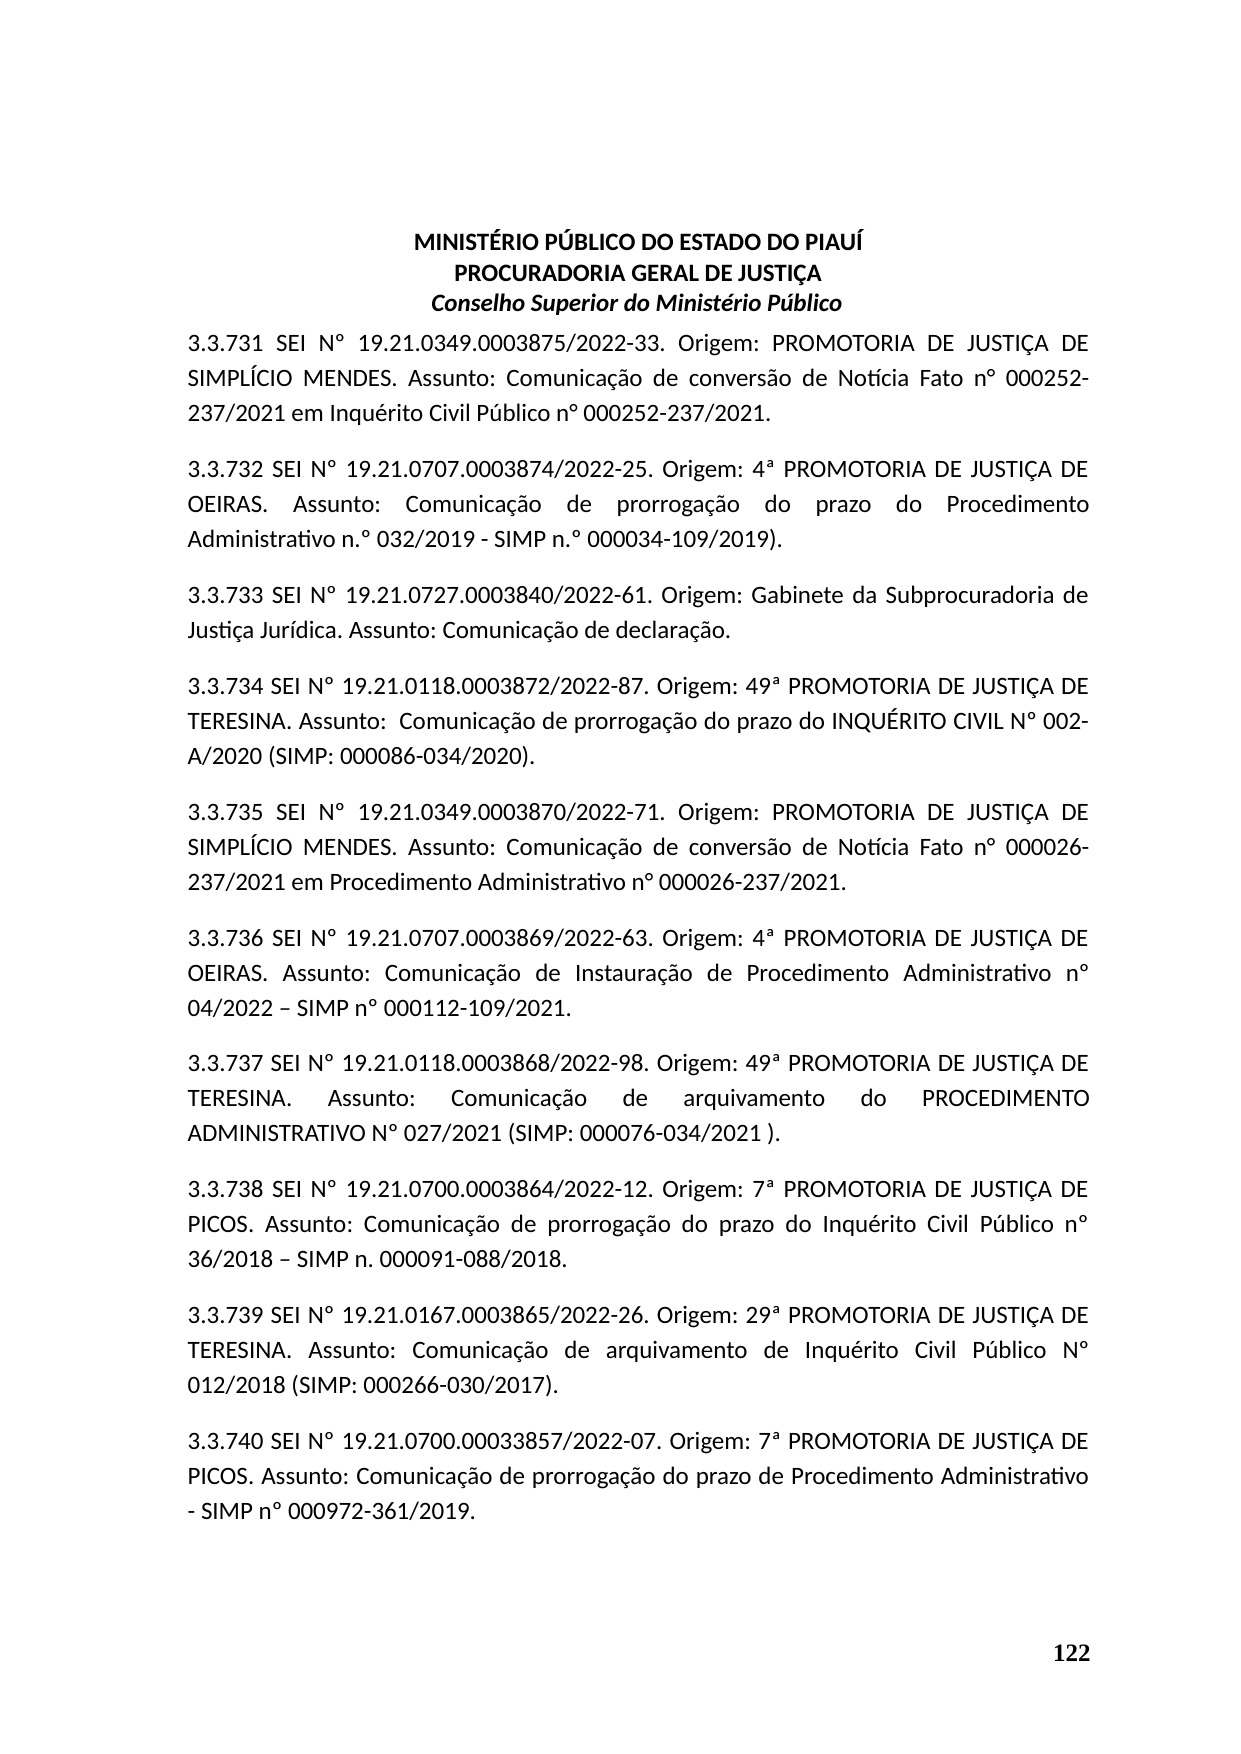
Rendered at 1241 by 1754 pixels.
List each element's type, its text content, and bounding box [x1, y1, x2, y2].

text 3.3.733 SEI Nº 19.21.0727.0003840/2022-61. Origem: Gabinete da Subprocuradoria de Justiça Jurídica. Assunto: Comunicação de declaração. [187, 579, 1090, 645]
text 3.3.737 SEI Nº 19.21.0118.0003868/2022-98. Origem: 49ª PROMOTORIA DE JUSTIÇA DE TERESINA. Assunto: Comunicação de arquivamento do PROCEDIMENTO ADMINISTRATIVO Nº 027/2021 (SIMP: 000076-034/2021 ). [187, 1047, 1090, 1148]
text 3.3.731 SEI Nº 19.21.0349.0003875/2022-33. Origem: PROMOTORIA DE JUSTIÇA DE SIMPLÍCIO MENDES. Assunto: Comunicação de conversão de Notícia Fato n° 000252-237/2021 em Inquérito Civil Público n° 000252-237/2021. [187, 327, 1090, 428]
text 3.3.732 SEI Nº 19.21.0707.0003874/2022-25. Origem: 4ª PROMOTORIA DE JUSTIÇA DE OEIRAS. Assunto: Comunicação de prorrogação do prazo do Procedimento Administrativo n.º 032/2019 - SIMP n.º 000034-109/2019). [187, 453, 1090, 554]
text 3.3.735 SEI Nº 19.21.0349.0003870/2022-71. Origem: PROMOTORIA DE JUSTIÇA DE SIMPLÍCIO MENDES. Assunto: Comunicação de conversão de Notícia Fato n° 000026-237/2021 em Procedimento Administrativo n° 000026-237/2021. [187, 796, 1090, 896]
text 3.3.734 SEI Nº 19.21.0118.0003872/2022-87. Origem: 49ª PROMOTORIA DE JUSTIÇA DE TERESINA. Assunto: Comunicação de prorrogação do prazo do INQUÉRITO CIVIL Nº 002-A/2020 (SIMP: 000086-034/2020). [187, 670, 1090, 771]
text 3.3.739 SEI Nº 19.21.0167.0003865/2022-26. Origem: 29ª PROMOTORIA DE JUSTIÇA DE TERESINA. Assunto: Comunicação de arquivamento de Inquérito Civil Público Nº 012/2018 (SIMP: 000266-030/2017). [187, 1299, 1090, 1400]
text 3.3.740 SEI Nº 19.21.0700.00033857/2022-07. Origem: 7ª PROMOTORIA DE JUSTIÇA DE PICOS. Assunto: Comunicação de prorrogação do prazo de Procedimento Administrativo - SIMP nº 000972-361/2019. [187, 1425, 1090, 1526]
text 3.3.736 SEI Nº 19.21.0707.0003869/2022-63. Origem: 4ª PROMOTORIA DE JUSTIÇA DE OEIRAS. Assunto: Comunicação de Instauração de Procedimento Administrativo nº 04/2022 – SIMP nº 000112-109/2021. [187, 922, 1090, 1022]
text 3.3.738 SEI Nº 19.21.0700.0003864/2022-12. Origem: 7ª PROMOTORIA DE JUSTIÇA DE PICOS. Assunto: Comunicação de prorrogação do prazo do Inquérito Civil Público nº 36/2018 – SIMP n. 000091-088/2018. [187, 1173, 1090, 1274]
